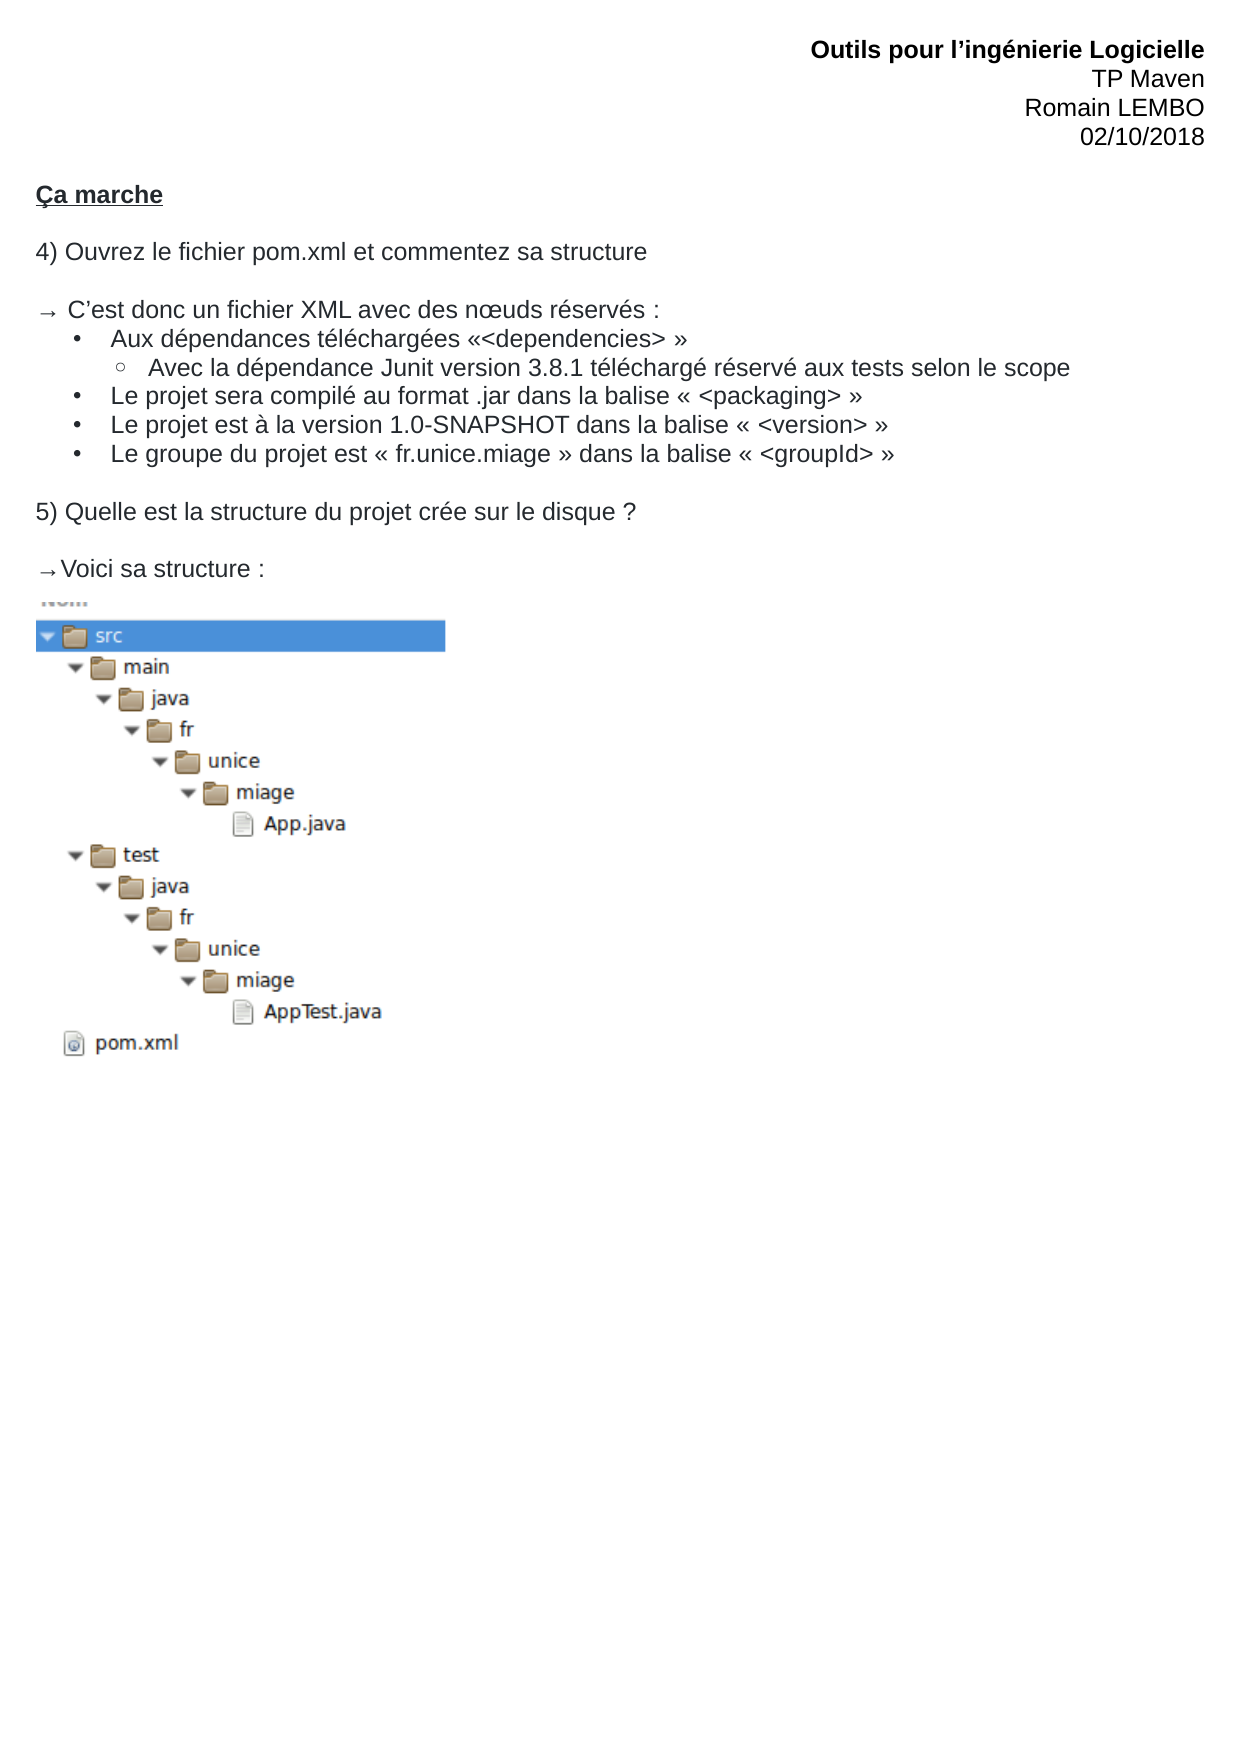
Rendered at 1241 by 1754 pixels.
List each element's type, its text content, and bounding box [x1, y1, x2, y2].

text 5) Quelle est la structure du projet crée sur le disque ? [35, 497, 1205, 525]
text → C’est donc un fichier XML avec des nœuds réservés : [35, 295, 1205, 324]
list Le projet sera compilé au format .jar dans la balise « <packaging> » [73, 381, 1205, 410]
list Avec la dépendance Junit version 3.8.1 téléchargé réservé aux tests selon le scope [110, 352, 1205, 381]
text Ça marche [35, 180, 1205, 209]
text →Voici sa structure : [35, 554, 1205, 583]
picture [36, 602, 446, 1064]
list Aux dépendances téléchargées «<dependencies> » [73, 324, 1205, 352]
list Le projet est à la version 1.0-SNAPSHOT dans la balise « <version> » [73, 410, 1205, 439]
text 4) Ouvrez le fichier pom.xml et commentez sa structure [35, 237, 1205, 266]
list Le groupe du projet est « fr.unice.miage » dans la balise « <groupId> » [73, 439, 1205, 468]
